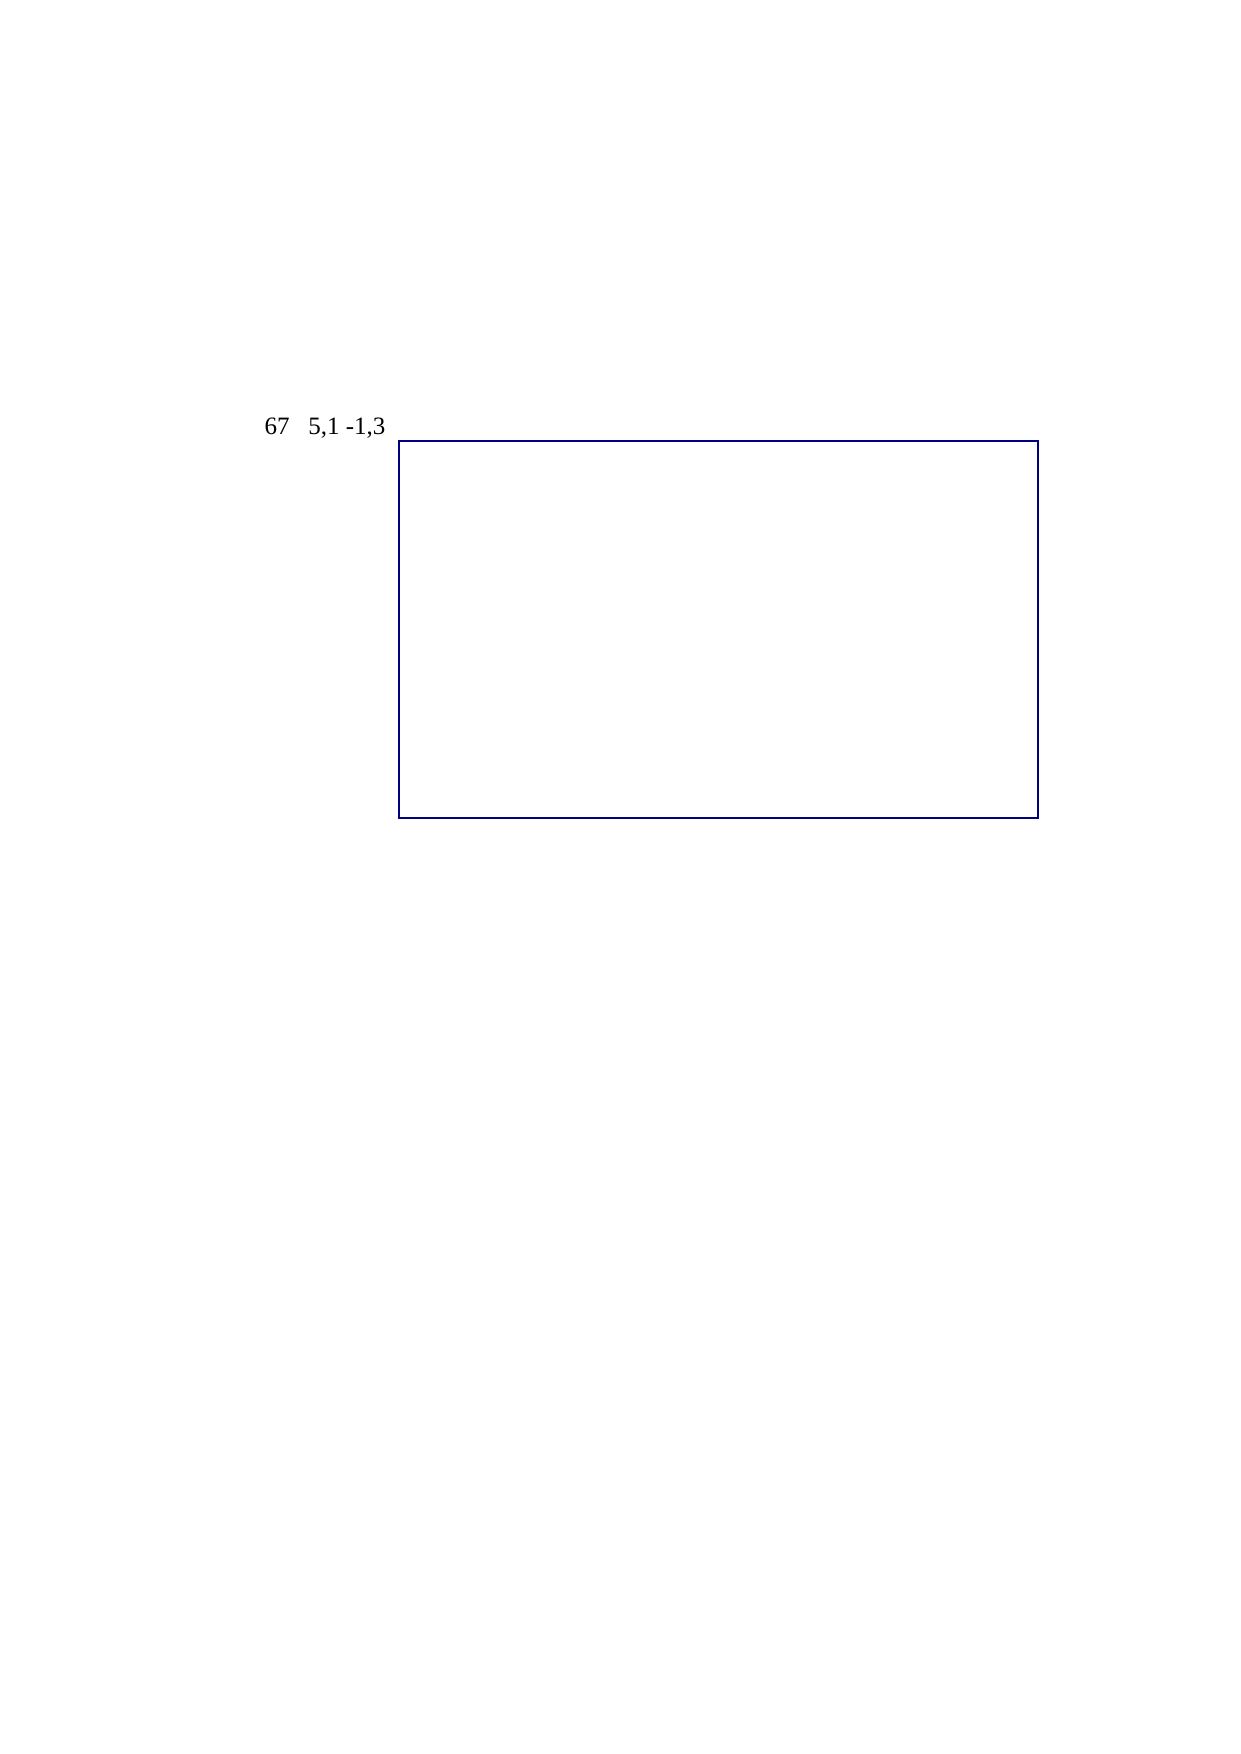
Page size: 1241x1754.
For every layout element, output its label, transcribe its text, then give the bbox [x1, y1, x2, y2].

text 67 5,1 -1,3 [118, 59, 1181, 1579]
